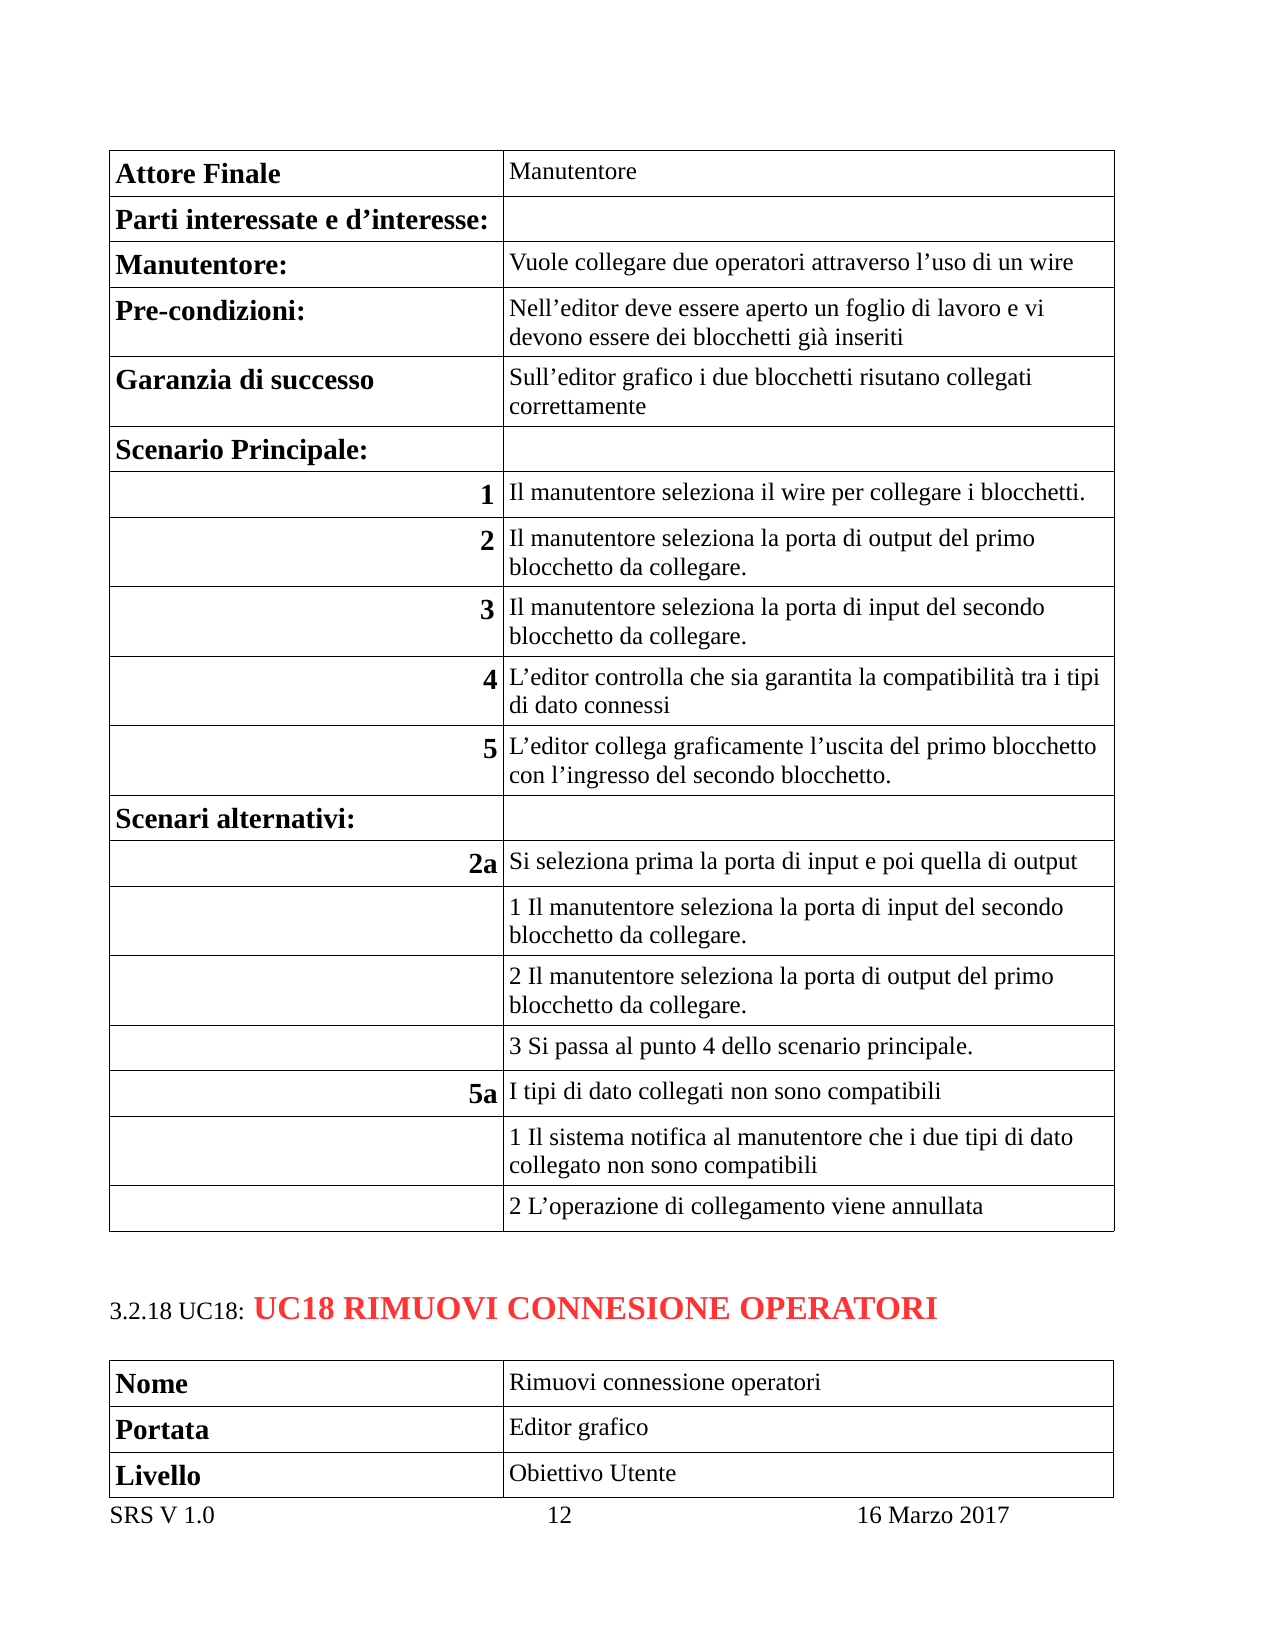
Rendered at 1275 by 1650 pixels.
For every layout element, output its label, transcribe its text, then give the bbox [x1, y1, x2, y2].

table_cell Parti interessate e d’interesse: [110, 197, 503, 241]
table_header Rimuovi connessione operatori [504, 1361, 1113, 1406]
table_cell [110, 887, 503, 955]
table_cell Manutentore: [110, 242, 503, 287]
table_cell 5a [110, 1071, 503, 1116]
table_cell L’editor controlla che sia garantita la compatibilità tra i tipi di dato connessi [504, 657, 1114, 725]
table_cell Si seleziona prima la porta di input e poi quella di output [504, 841, 1114, 886]
table_cell Livello [110, 1453, 503, 1497]
table_cell Attore Finale [110, 151, 503, 196]
table_cell 2 [110, 518, 503, 586]
table_cell Il manutentore seleziona il wire per collegare i blocchetti. [504, 472, 1114, 517]
table_cell Scenari alternativi: [110, 796, 503, 840]
table_cell Scenario Principale: [110, 427, 503, 471]
table_cell Garanzia di successo [110, 357, 503, 426]
table_cell 1 Il manutentore seleziona la porta di input del secondo blocchetto da collegare. [504, 887, 1114, 955]
table_cell [504, 427, 1114, 471]
table_cell 2 L’operazione di collegamento viene annullata [504, 1186, 1114, 1231]
table_cell 4 [110, 657, 503, 725]
table_cell Editor grafico [504, 1407, 1113, 1451]
table_cell [110, 956, 503, 1024]
table_cell I tipi di dato collegati non sono compatibili [504, 1071, 1114, 1116]
table_cell Nell’editor deve essere aperto un foglio di lavoro e vi devono essere dei blocchetti già inseriti [504, 288, 1114, 356]
table_cell [504, 796, 1114, 840]
table_cell 1 Il sistema notifica al manutentore che i due tipi di dato collegato non sono compatibili [504, 1117, 1114, 1185]
table_cell [110, 1026, 503, 1070]
table_header Nome [110, 1361, 503, 1406]
table_cell Manutentore [504, 151, 1114, 196]
table_cell [110, 1117, 503, 1185]
table_cell [110, 1186, 503, 1231]
table_cell 2a [110, 841, 503, 886]
table_cell 3 [110, 587, 503, 656]
table_cell Sull’editor grafico i due blocchetti risutano collegati correttamente [504, 357, 1114, 426]
table_cell L’editor collega graficamente l’uscita del primo blocchetto con l’ingresso del secondo blocchetto. [504, 726, 1114, 794]
table_cell Portata [110, 1407, 503, 1451]
table_cell [504, 197, 1114, 241]
table_cell Il manutentore seleziona la porta di input del secondo blocchetto da collegare. [504, 587, 1114, 656]
table_cell 2 Il manutentore seleziona la porta di output del primo blocchetto da collegare. [504, 956, 1114, 1024]
table_cell 3 Si passa al punto 4 dello scenario principale. [504, 1026, 1114, 1070]
table_cell Il manutentore seleziona la porta di output del primo blocchetto da collegare. [504, 518, 1114, 586]
text 3.2.18 UC18: UC18 RIMUOVI CONNESIONE OPERATORI [109, 1288, 1162, 1327]
table_cell Obiettivo Utente [504, 1453, 1113, 1497]
table_cell 1 [110, 472, 503, 517]
table_cell Pre-condizioni: [110, 288, 503, 356]
table_cell 5 [110, 726, 503, 794]
table_cell Vuole collegare due operatori attraverso l’uso di un wire [504, 242, 1114, 287]
